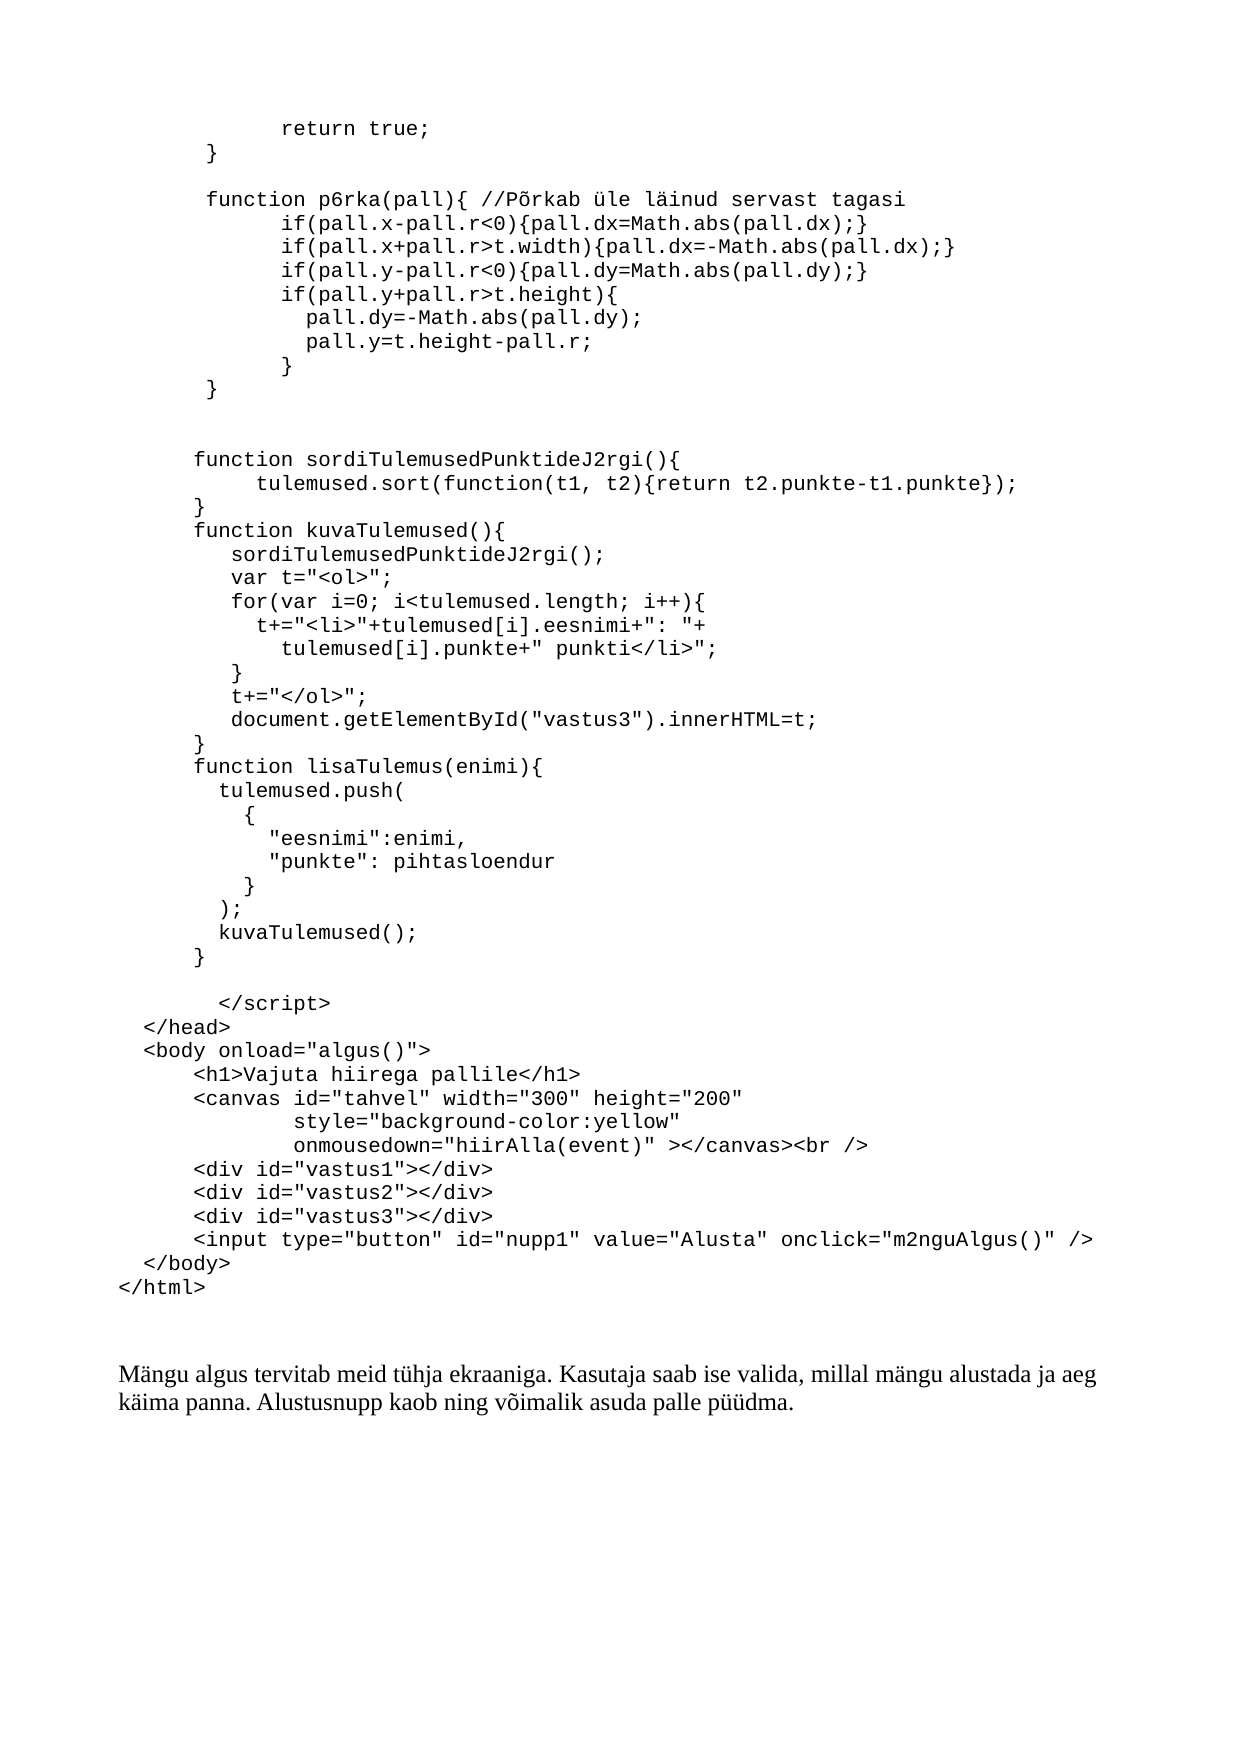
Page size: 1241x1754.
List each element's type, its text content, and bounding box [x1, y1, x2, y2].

text function lisaTulemus(enimi){ [118, 757, 1122, 780]
text } [118, 875, 1122, 898]
text onmousedown="hiirAlla(event)" ></canvas><br /> [118, 1135, 1122, 1158]
text kuvaTulemused(); [118, 922, 1122, 946]
text function sordiTulemusedPunktideJ2rgi(){ [118, 449, 1122, 473]
text "punkte": pihtasloendur [118, 851, 1122, 875]
text t+="</ol>"; [118, 686, 1122, 709]
text function p6rka(pall){ //Põrkab üle läinud servast tagasi [118, 189, 1122, 213]
text t+="<li>"+tulemused[i].eesnimi+": "+ [118, 615, 1122, 638]
text tulemused[i].punkte+" punkti</li>"; [118, 638, 1122, 662]
text tulemused.sort(function(t1, t2){return t2.punkte-t1.punkte}); [118, 473, 1122, 496]
text } [118, 733, 1122, 757]
text } [118, 946, 1122, 969]
text </script> [118, 993, 1122, 1017]
text Mängu algus tervitab meid tühja ekraaniga. Kasutaja saab ise valida, millal mängu alustada ja aeg käima panna. Alustusnupp kaob ning võimalik asuda palle püüdma. [118, 1359, 1122, 1416]
text </head> [118, 1017, 1122, 1040]
text <div id="vastus1"></div> [118, 1158, 1122, 1182]
text tulemused.push( [118, 780, 1122, 804]
text if(pall.y-pall.r<0){pall.dy=Math.abs(pall.dy);} [118, 260, 1122, 284]
text document.getElementById("vastus3").innerHTML=t; [118, 709, 1122, 733]
text style="background-color:yellow" [118, 1111, 1122, 1135]
text <body onload="algus()"> [118, 1040, 1122, 1064]
text <canvas id="tahvel" width="300" height="200" [118, 1088, 1122, 1111]
text <div id="vastus3"></div> [118, 1206, 1122, 1229]
text } [118, 378, 1122, 402]
text } [118, 142, 1122, 165]
text </html> [118, 1277, 1122, 1300]
text } [118, 662, 1122, 686]
text pall.dy=-Math.abs(pall.dy); [118, 307, 1122, 331]
text if(pall.x+pall.r>t.width){pall.dx=-Math.abs(pall.dx);} [118, 236, 1122, 260]
text ); [118, 898, 1122, 922]
text function kuvaTulemused(){ [118, 520, 1122, 544]
text "eesnimi":enimi, [118, 827, 1122, 851]
text <h1>Vajuta hiirega pallile</h1> [118, 1064, 1122, 1088]
text var t="<ol>"; [118, 567, 1122, 591]
text </body> [118, 1253, 1122, 1277]
text if(pall.x-pall.r<0){pall.dx=Math.abs(pall.dx);} [118, 213, 1122, 236]
text pall.y=t.height-pall.r; [118, 331, 1122, 354]
text if(pall.y+pall.r>t.height){ [118, 284, 1122, 307]
text sordiTulemusedPunktideJ2rgi(); [118, 544, 1122, 567]
text return true; [118, 118, 1122, 142]
text <div id="vastus2"></div> [118, 1182, 1122, 1206]
text for(var i=0; i<tulemused.length; i++){ [118, 591, 1122, 615]
text { [118, 804, 1122, 827]
text <input type="button" id="nupp1" value="Alusta" onclick="m2nguAlgus()" /> [118, 1229, 1122, 1253]
text } [118, 496, 1122, 520]
text } [118, 354, 1122, 378]
